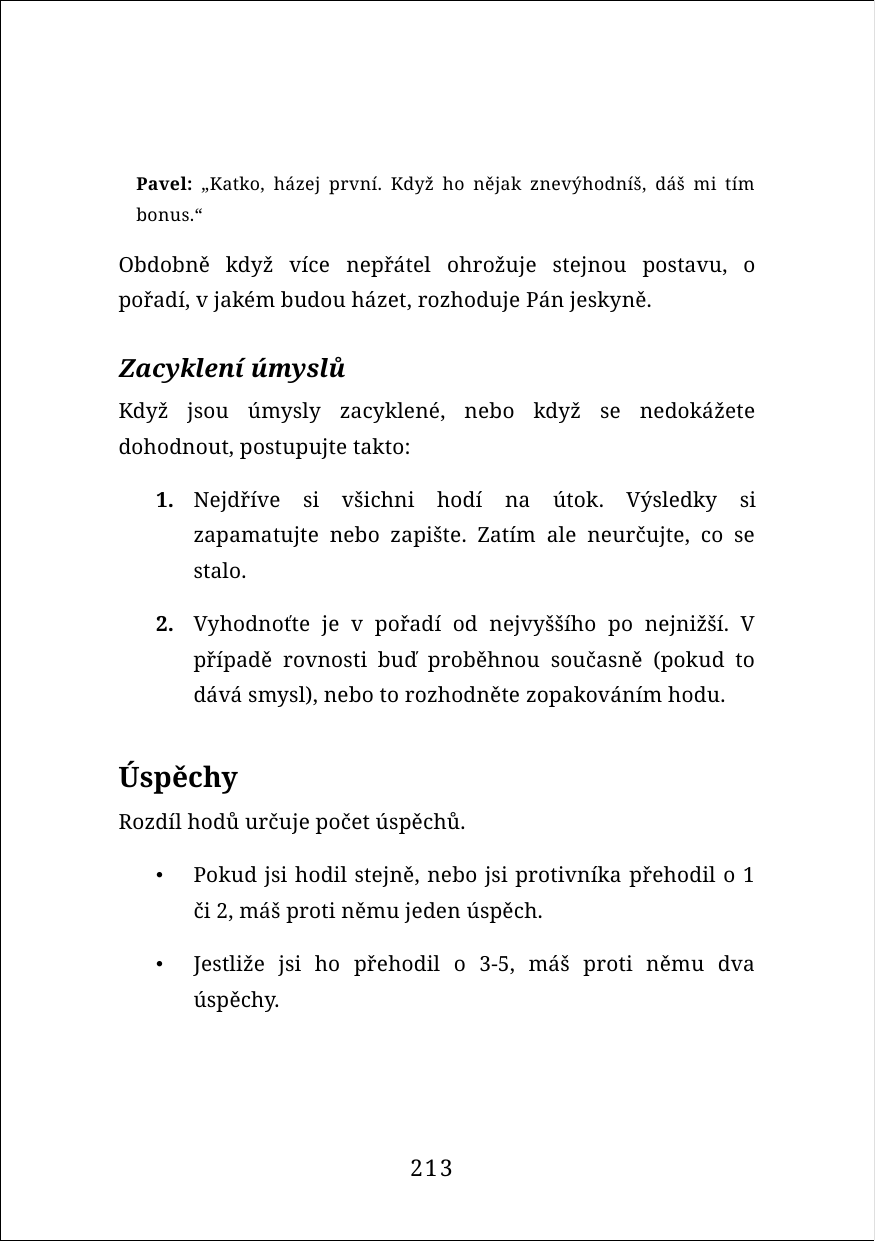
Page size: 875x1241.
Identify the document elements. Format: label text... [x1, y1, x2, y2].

text Obdobně když více nepřátel ohrožuje stejnou postavu, o pořadí, v jakém budou házet, rozhoduje Pán jeskyně. [118, 250, 756, 314]
subtitle Zacyklení úmyslů [118, 350, 756, 384]
list Vyhodnoťte je v pořadí od nejvyššího po nejnižší. V případě rovnosti buď proběhnou současně (pokud to dává smysl), nebo to rozhodněte zopakováním hodu. [156, 609, 756, 709]
list Nejdříve si všichni hodí na útok. Výsledky si zapamatujte nebo zapište. Zatím ale neurčujte, co se stalo. [156, 485, 756, 584]
text Když jsou úmysly zacyklené, nebo když se nedokážete dohodnout, postupujte takto: [118, 396, 756, 460]
subtitle Úspěchy [118, 757, 756, 796]
text Rozdíl hodů určuje počet úspěchů. [118, 807, 756, 836]
list Pokud jsi hodil stejně, nebo jsi protivníka přehodil o 1 či 2, máš proti němu jeden úspěch. [156, 861, 756, 924]
list Jestliže jsi ho přehodil o 3-5, máš proti němu dva úspěchy. [156, 949, 756, 1013]
text Pavel: „Katko, házej první. Když ho nějak znevýhodníš, dáš mi tím bonus.“ [136, 172, 756, 226]
